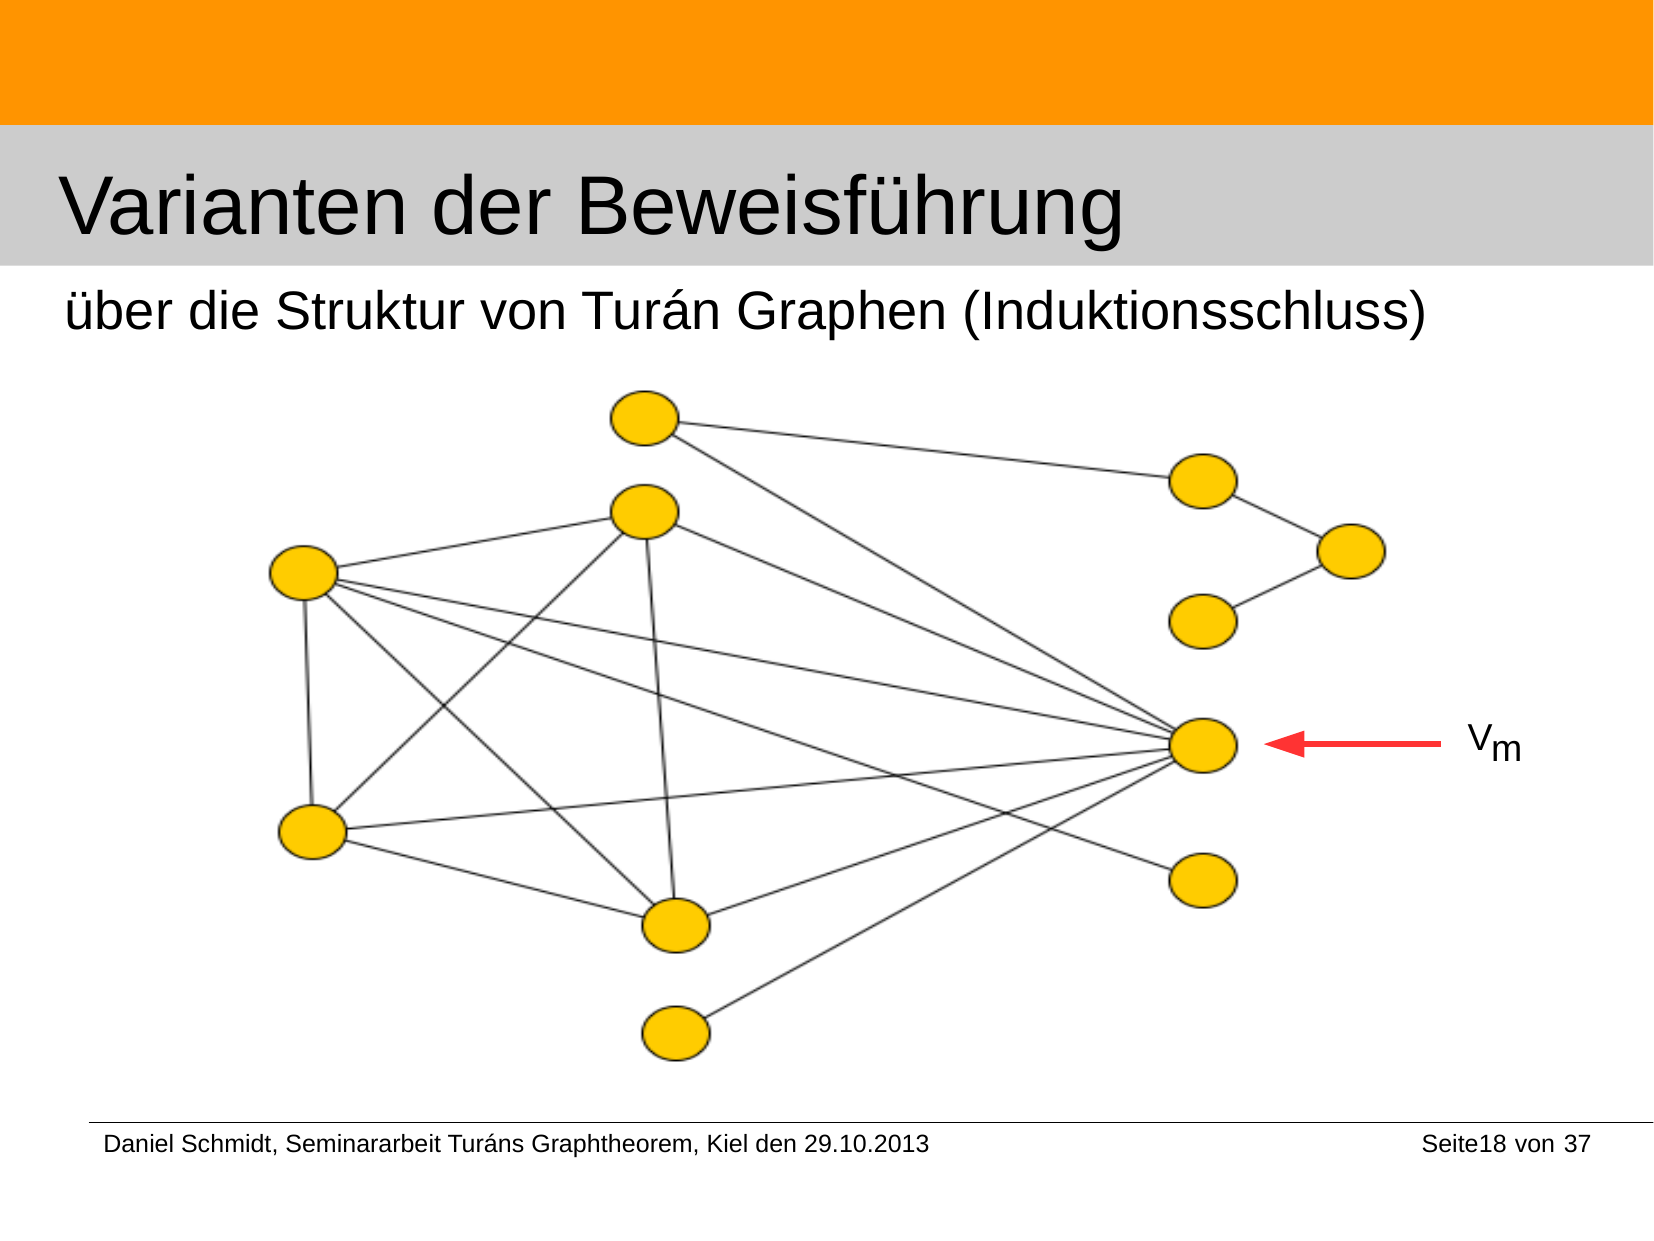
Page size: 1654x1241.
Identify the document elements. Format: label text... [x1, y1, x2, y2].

picture [236, 364, 1418, 1087]
text_box m [1476, 720, 1536, 801]
title über die Struktur von Turán Graphen (Induktionsschluss) [56, 238, 1571, 349]
title Varianten der Beweisführung [50, 143, 1359, 260]
text_box [1464, 1122, 1549, 1165]
text_box Seite [1406, 1122, 1464, 1165]
text_box V [1452, 708, 1501, 766]
text_box 37 [1549, 1121, 1654, 1193]
